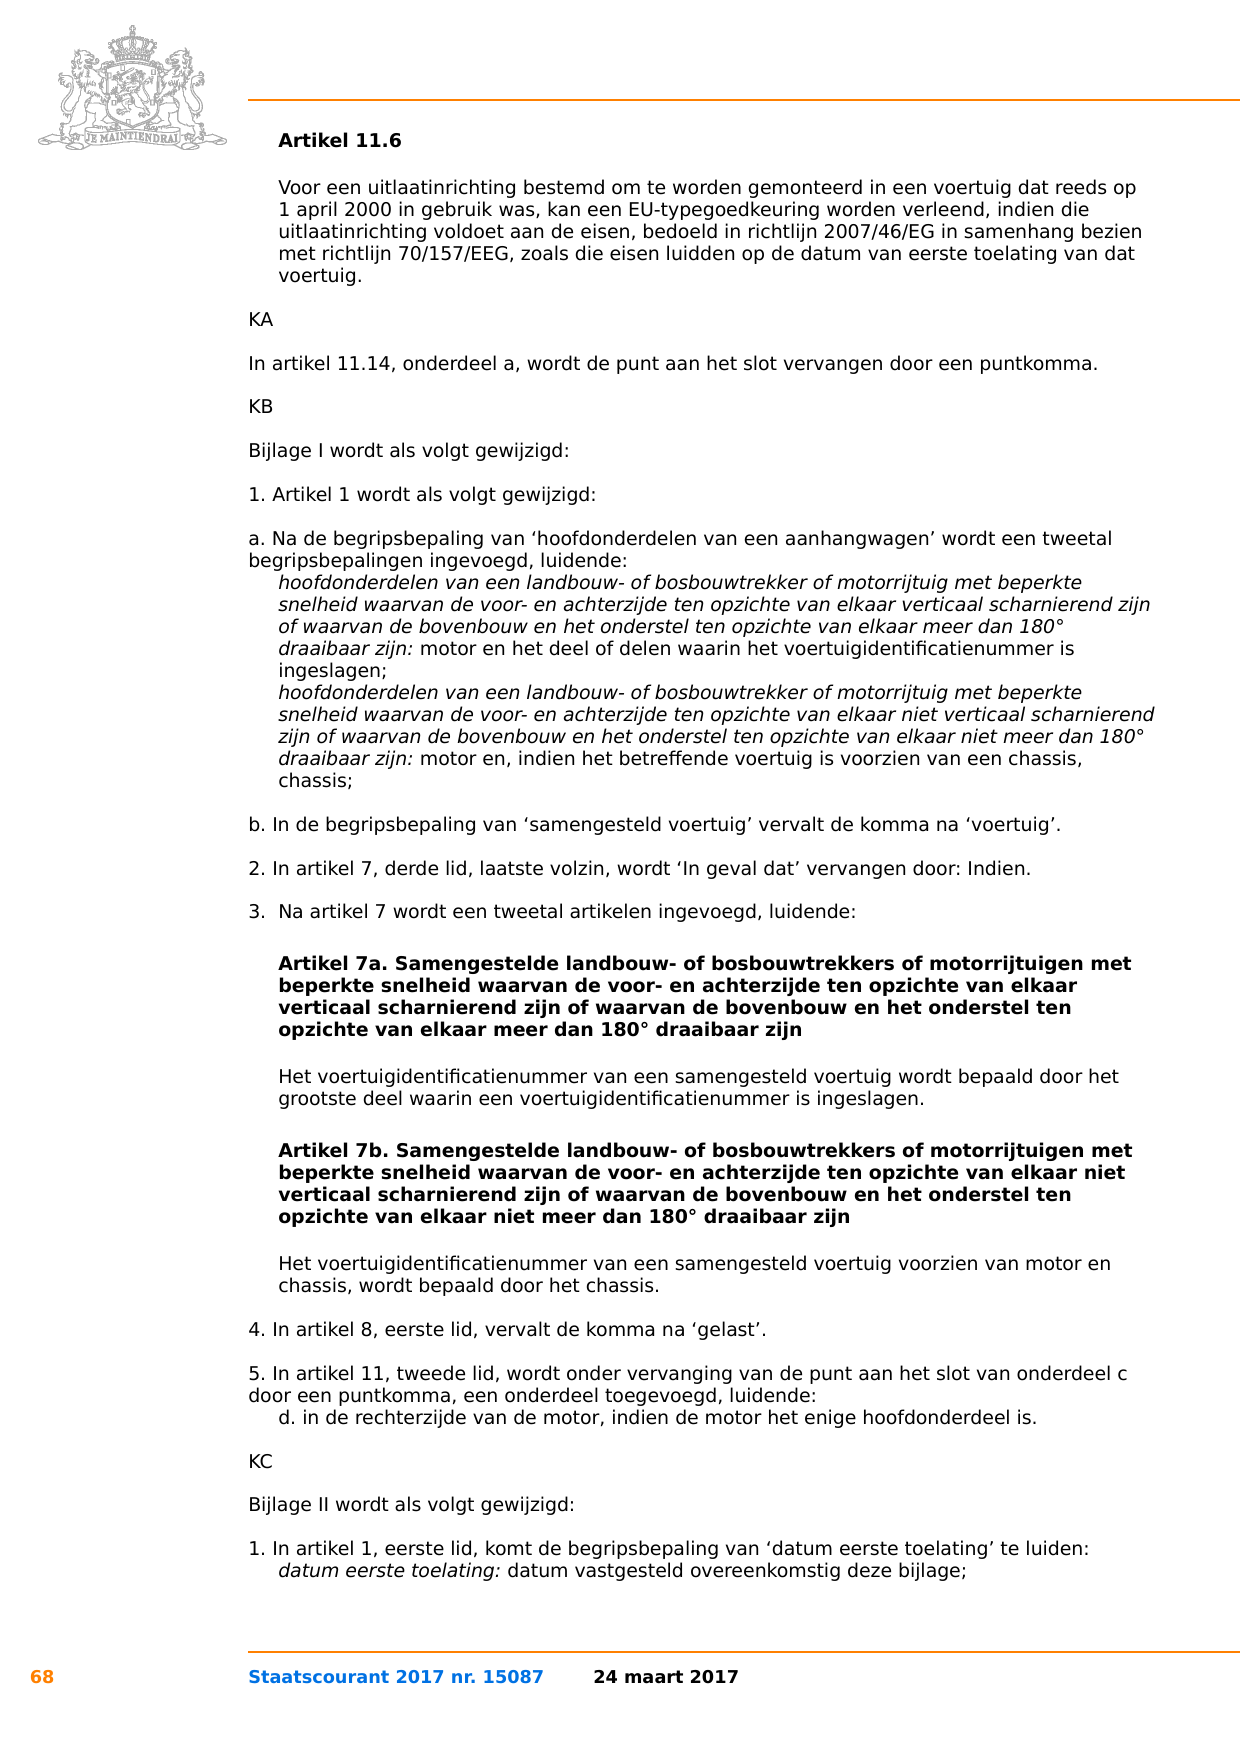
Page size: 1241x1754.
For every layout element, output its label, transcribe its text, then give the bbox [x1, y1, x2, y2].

picture [38, 25, 227, 150]
subtitle Artikel 11.6 [278, 130, 1163, 152]
text hoofdonderdelen van een landbouw- of bosbouwtrekker of motorrijtuig met beperkte snelheid waarvan de voor- en achterzijde ten opzichte van elkaar niet verticaal scharnierend zijn of waarvan de bovenbouw en het onderstel ten opzichte van elkaar niet meer dan 180° draaibaar zijn: motor en, indien het betreffende voertuig is voorzien van een chassis, chassis; [278, 682, 1163, 792]
text 5. In artikel 11, tweede lid, wordt onder vervanging van de punt aan het slot van onderdeel c door een puntkomma, een onderdeel toegevoegd, luidende: [248, 1363, 1163, 1407]
text 4. In artikel 8, eerste lid, vervalt de komma na ‘gelast’. [248, 1319, 1163, 1341]
text 2. In artikel 7, derde lid, laatste volzin, wordt ‘In geval dat’ vervangen door: Indien. [248, 857, 1163, 879]
text hoofdonderdelen van een landbouw- of bosbouwtrekker of motorrijtuig met beperkte snelheid waarvan de voor- en achterzijde ten opzichte van elkaar verticaal scharnierend zijn of waarvan de bovenbouw en het onderstel ten opzichte van elkaar meer dan 180° draaibaar zijn: motor en het deel of delen waarin het voertuigidentificatienummer is ingeslagen; [278, 572, 1163, 682]
subtitle Artikel 7a. Samengestelde landbouw- of bosbouwtrekkers of motorrijtuigen met beperkte snelheid waarvan de voor- en achterzijde ten opzichte van elkaar verticaal scharnierend zijn of waarvan de bovenbouw en het onderstel ten opzichte van elkaar meer dan 180° draaibaar zijn [278, 953, 1163, 1041]
text Het voertuigidentificatienummer van een samengesteld voertuig wordt bepaald door het grootste deel waarin een voertuigidentificatienummer is ingeslagen. [278, 1066, 1163, 1110]
text Het voertuigidentificatienummer van een samengesteld voertuig voorzien van motor en chassis, wordt bepaald door het chassis. [278, 1253, 1163, 1297]
text b. In de begripsbepaling van ‘samengesteld voertuig’ vervalt de komma na ‘voertuig’. [248, 813, 1163, 836]
text 3. Na artikel 7 wordt een tweetal artikelen ingevoegd, luidende: [248, 901, 1163, 923]
text KA [248, 309, 1163, 331]
text KC [248, 1451, 1163, 1472]
text Voor een uitlaatinrichting bestemd om te worden gemonteerd in een voertuig dat reeds op 1 april 2000 in gebruik was, kan een EU-typegoedkeuring worden verleend, indien die uitlaatinrichting voldoet aan de eisen, bedoeld in richtlijn 2007/46/EG in samenhang bezien met richtlijn 70/157/EEG, zoals die eisen luidden op de datum van eerste toelating van dat voertuig. [278, 177, 1163, 287]
text Bijlage II wordt als volgt gewijzigd: [248, 1494, 1163, 1516]
text In artikel 11.14, onderdeel a, wordt de punt aan het slot vervangen door een puntkomma. [248, 352, 1163, 374]
text 1. Artikel 1 wordt als volgt gewijzigd: [248, 484, 1163, 506]
text d. in de rechterzijde van de motor, indien de motor het enige hoofdonderdeel is. [278, 1407, 1163, 1429]
text 1. In artikel 1, eerste lid, komt de begripsbepaling van ‘datum eerste toelating’ te luiden: [248, 1538, 1163, 1560]
subtitle Artikel 7b. Samengestelde landbouw- of bosbouwtrekkers of motorrijtuigen met beperkte snelheid waarvan de voor- en achterzijde ten opzichte van elkaar niet verticaal scharnierend zijn of waarvan de bovenbouw en het onderstel ten opzichte van elkaar niet meer dan 180° draaibaar zijn [278, 1140, 1163, 1228]
text KB [248, 396, 1163, 418]
text datum eerste toelating: datum vastgesteld overeenkomstig deze bijlage; [278, 1560, 1163, 1582]
text a. Na de begripsbepaling van ‘hoofdonderdelen van een aanhangwagen’ wordt een tweetal begripsbepalingen ingevoegd, luidende: [248, 528, 1163, 572]
text Bijlage I wordt als volgt gewijzigd: [248, 440, 1163, 462]
